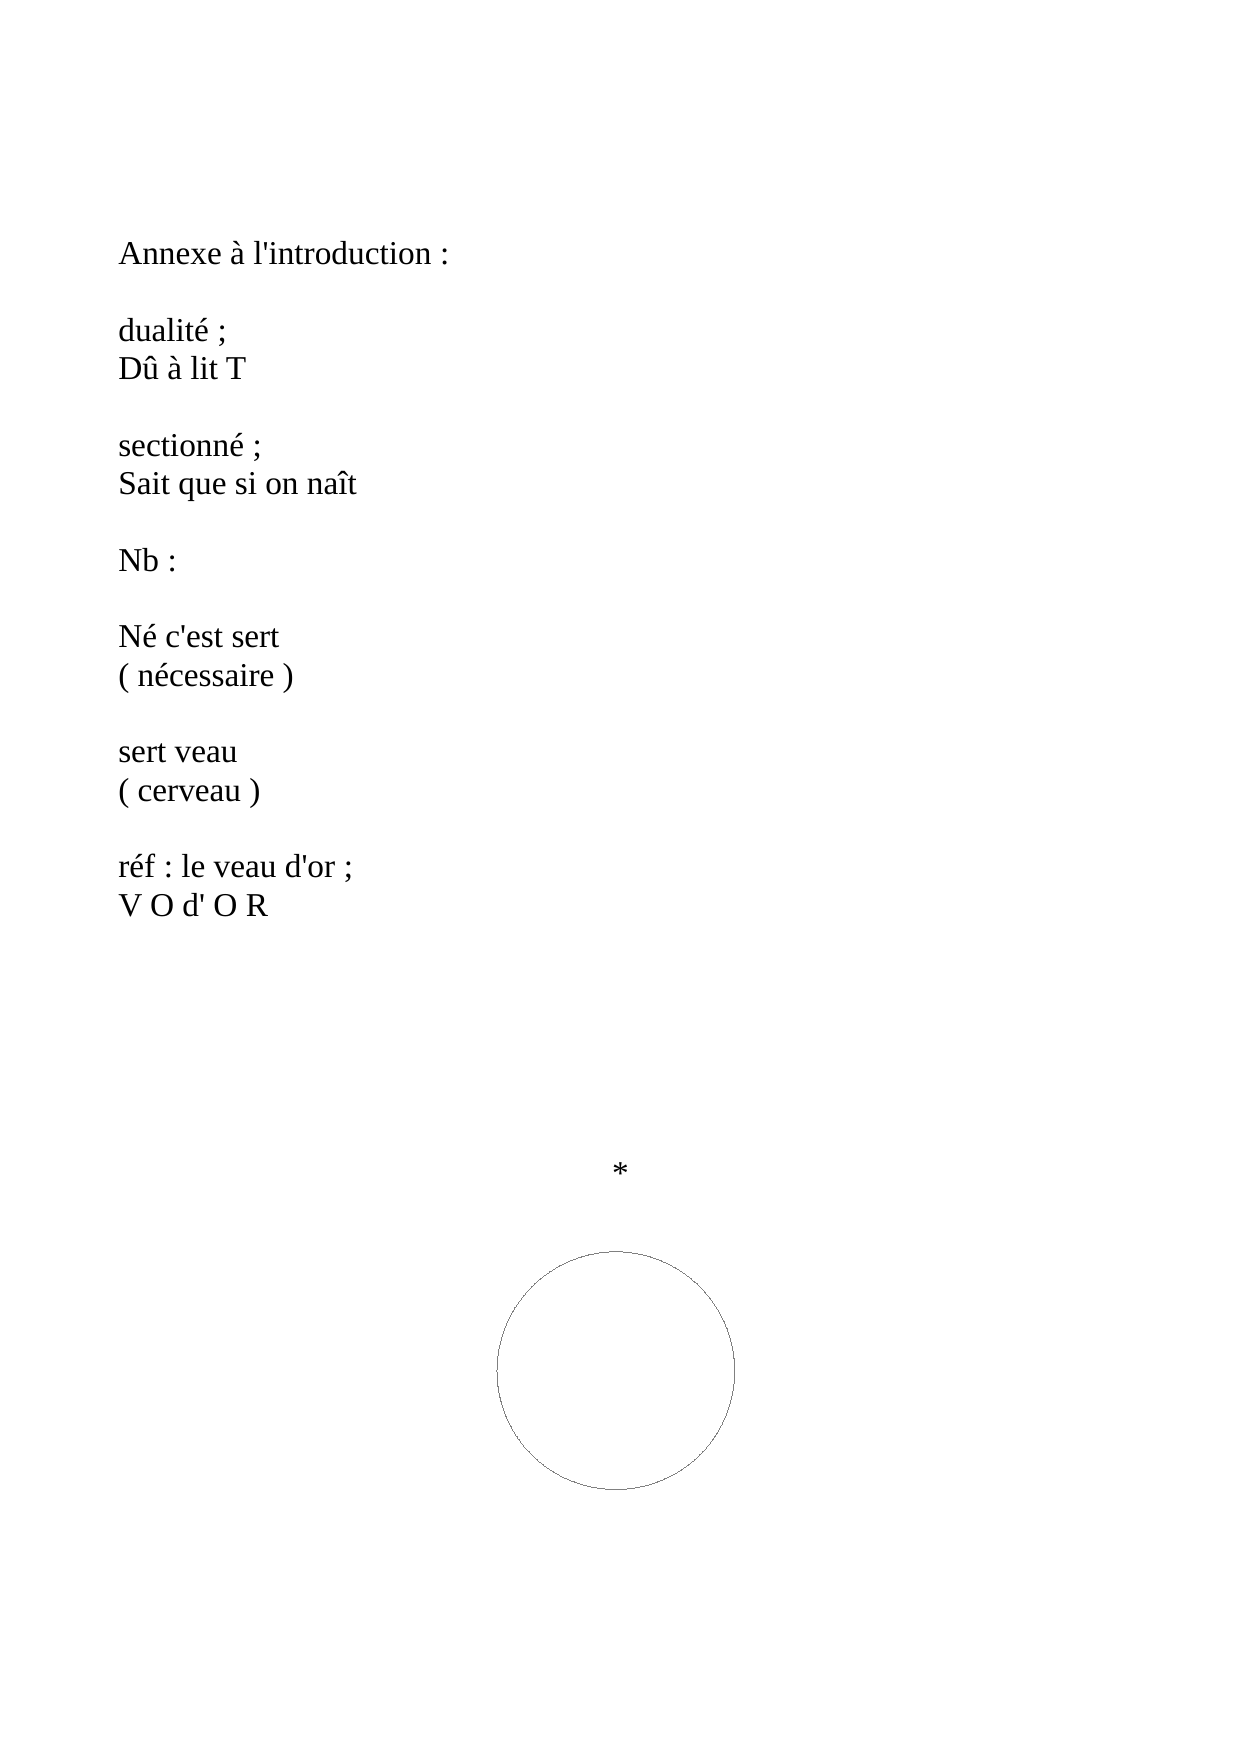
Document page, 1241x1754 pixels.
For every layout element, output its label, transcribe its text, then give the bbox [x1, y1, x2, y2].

text ( cerveau ) [118, 770, 1122, 808]
text sert veau [118, 731, 1122, 770]
text * [118, 1153, 1122, 1191]
text Sait que si on naît [118, 463, 1122, 501]
text Né c'est sert [118, 616, 1122, 655]
text Annexe à l'introduction : [118, 233, 1122, 271]
text réf : le veau d'or ; [118, 846, 1122, 885]
text V O d' O R [118, 885, 1122, 923]
text Nb : [118, 540, 1122, 578]
text dualité ; [118, 310, 1122, 348]
text sectionné ; [118, 425, 1122, 463]
text ( nécessaire ) [118, 655, 1122, 693]
text Dû à lit T [118, 348, 1122, 386]
